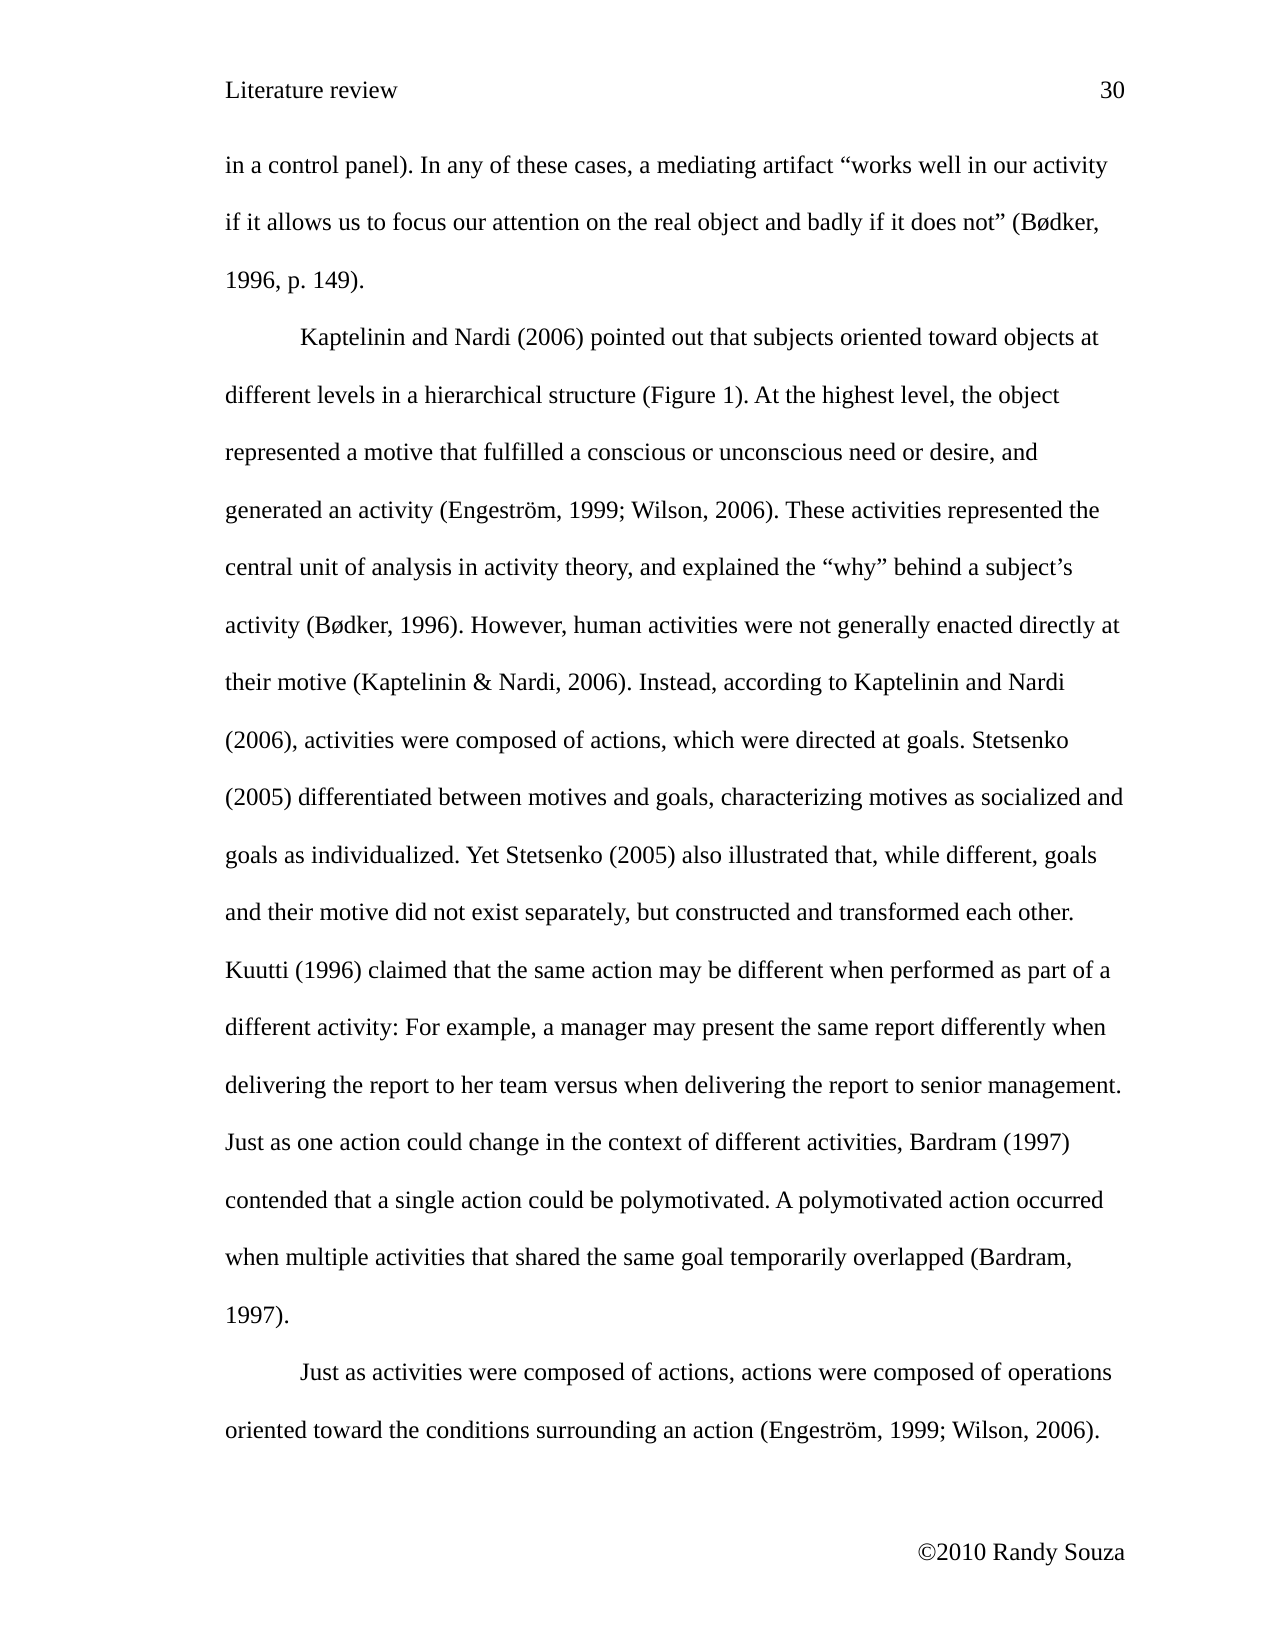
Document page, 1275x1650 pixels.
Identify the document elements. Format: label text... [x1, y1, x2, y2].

text Kaptelinin and Nardi (2006) pointed out that subjects oriented toward objects at different levels in a hierarchical structure (Figure 1). At the highest level, the object represented a motive that fulfilled a conscious or unconscious need or desire, and generated an activity (Engeström, 1999; Wilson, 2006). These activities represented the central unit of analysis in activity theory, and explained the “why” behind a subject’s activity (Bødker, 1996). However, human activities were not generally enacted directly at their motive (Kaptelinin & Nardi, 2006). Instead, according to Kaptelinin and Nardi (2006), activities were composed of actions, which were directed at goals. Stetsenko (2005) differentiated between motives and goals, characterizing motives as socialized and goals as individualized. Yet Stetsenko (2005) also illustrated that, while different, goals and their motive did not exist separately, but constructed and transformed each other. Kuutti (1996) claimed that the same action may be different when performed as part of a different activity: For example, a manager may present the same report differently when delivering the report to her team versus when delivering the report to senior management. Just as one action could change in the context of different activities, Bardram (1997) contended that a single action could be polymotivated. A polymotivated action occurred when multiple activities that shared the same goal temporarily overlapped (Bardram, 1997). [225, 322, 1125, 1329]
text in a control panel). In any of these cases, a mediating artifact “works well in our activity if it allows us to focus our attention on the real object and badly if it does not” (Bødker, 1996, p. 149). [225, 150, 1125, 294]
text Just as activities were composed of actions, actions were composed of operations oriented toward the conditions surrounding an action (Engeström, 1999; Wilson, 2006). [225, 1357, 1125, 1444]
